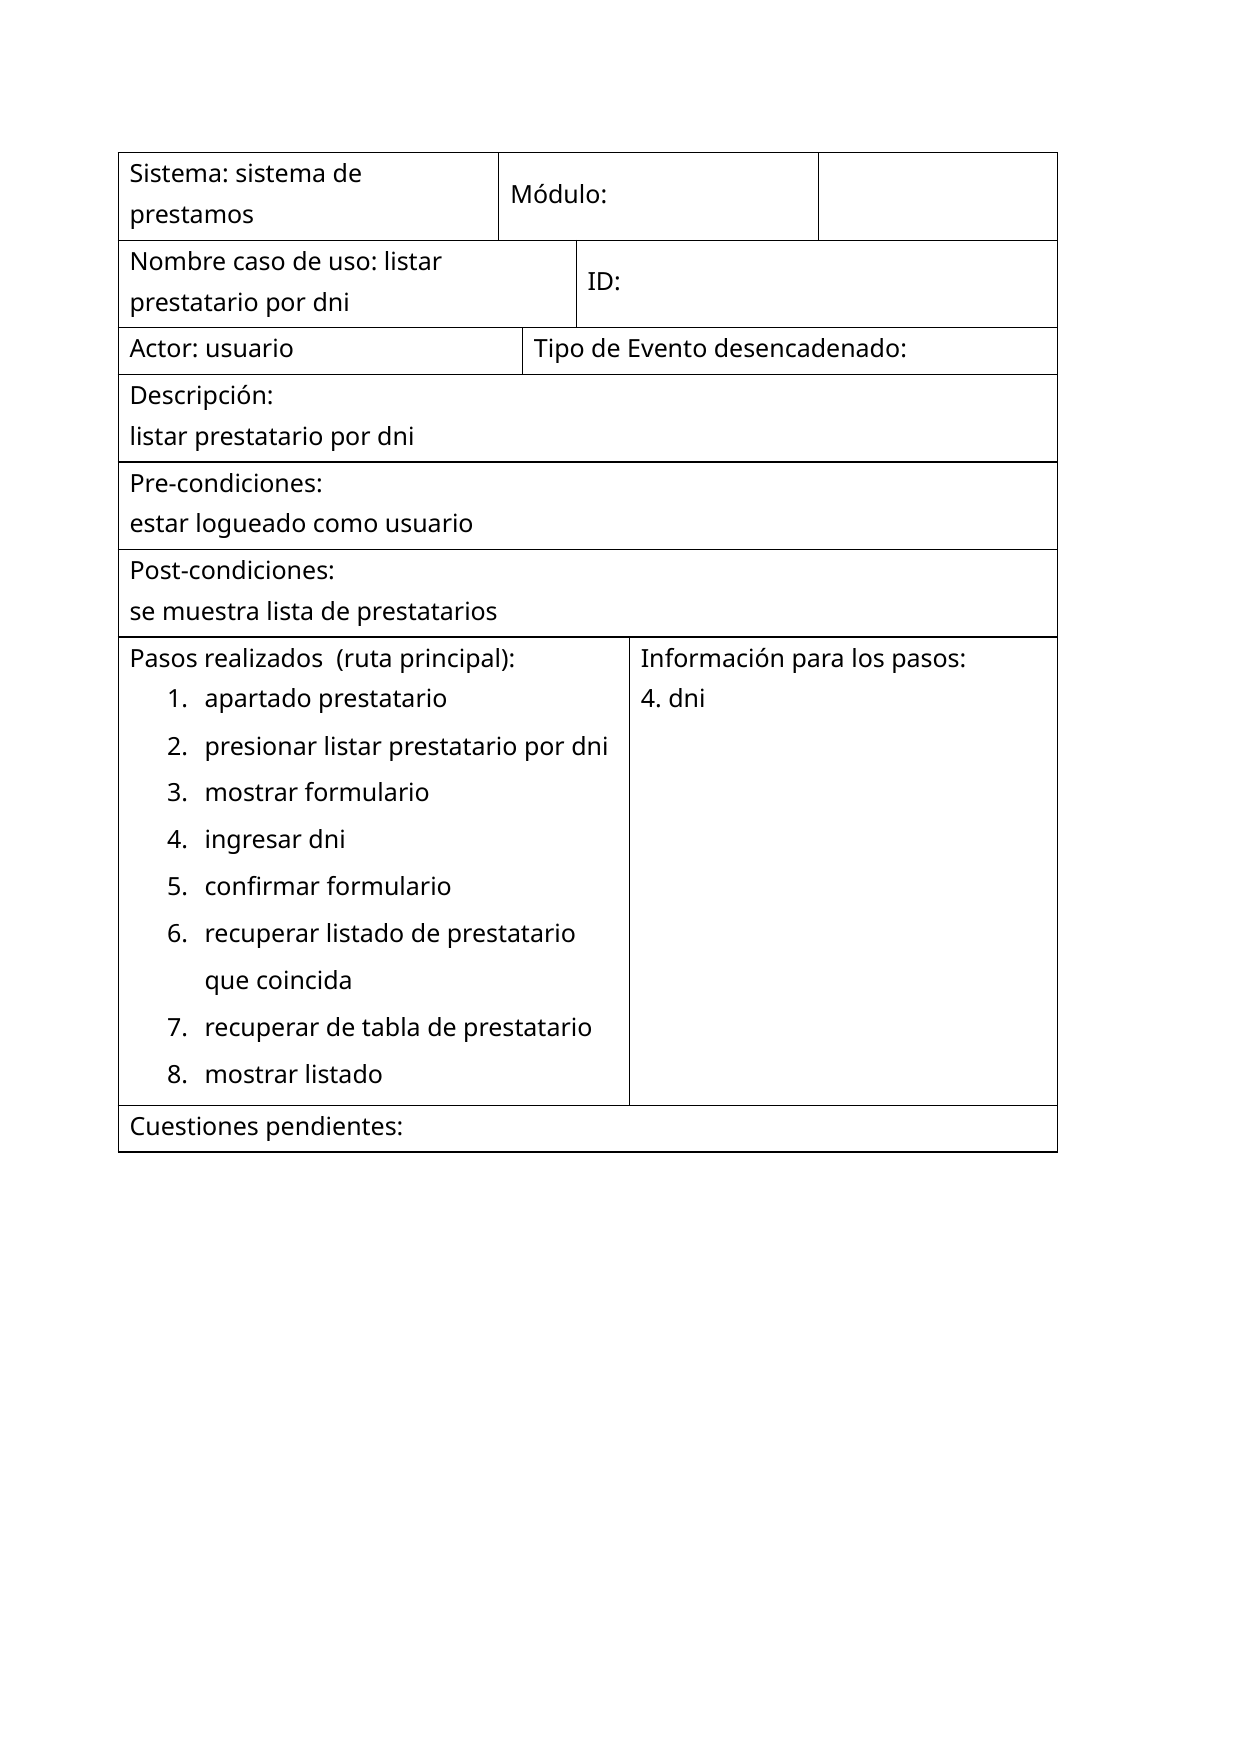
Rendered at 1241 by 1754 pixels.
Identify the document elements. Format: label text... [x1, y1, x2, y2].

table_cell Post-condiciones: se muestra lista de prestatarios [119, 550, 1057, 636]
table_cell Descripción: listar prestatario por dni [119, 375, 1057, 461]
table_cell Pre-condiciones: estar logueado como usuario [119, 463, 1057, 549]
table_cell Pasos realizados (ruta principal): apartado prestatario presionar listar prestatario por dni mostrar formulario ingresar dni confirmar formulario recuperar listado de prestatario que coincida recuperar de tabla de prestatario mostrar listado [119, 638, 629, 1105]
table_cell Información para los pasos: 4. dni [630, 638, 1057, 1105]
table_cell ID: [577, 241, 1057, 327]
table_header Sistema: sistema de prestamos [119, 153, 498, 240]
table_cell Nombre caso de uso: listar prestatario por dni [119, 241, 576, 327]
table_cell Actor: usuario [119, 328, 522, 374]
table_cell Cuestiones pendientes: [119, 1106, 1057, 1151]
table_header [819, 153, 1057, 240]
table_cell Tipo de Evento desencadenado: [523, 328, 1057, 374]
table_header Módulo: [499, 153, 818, 240]
